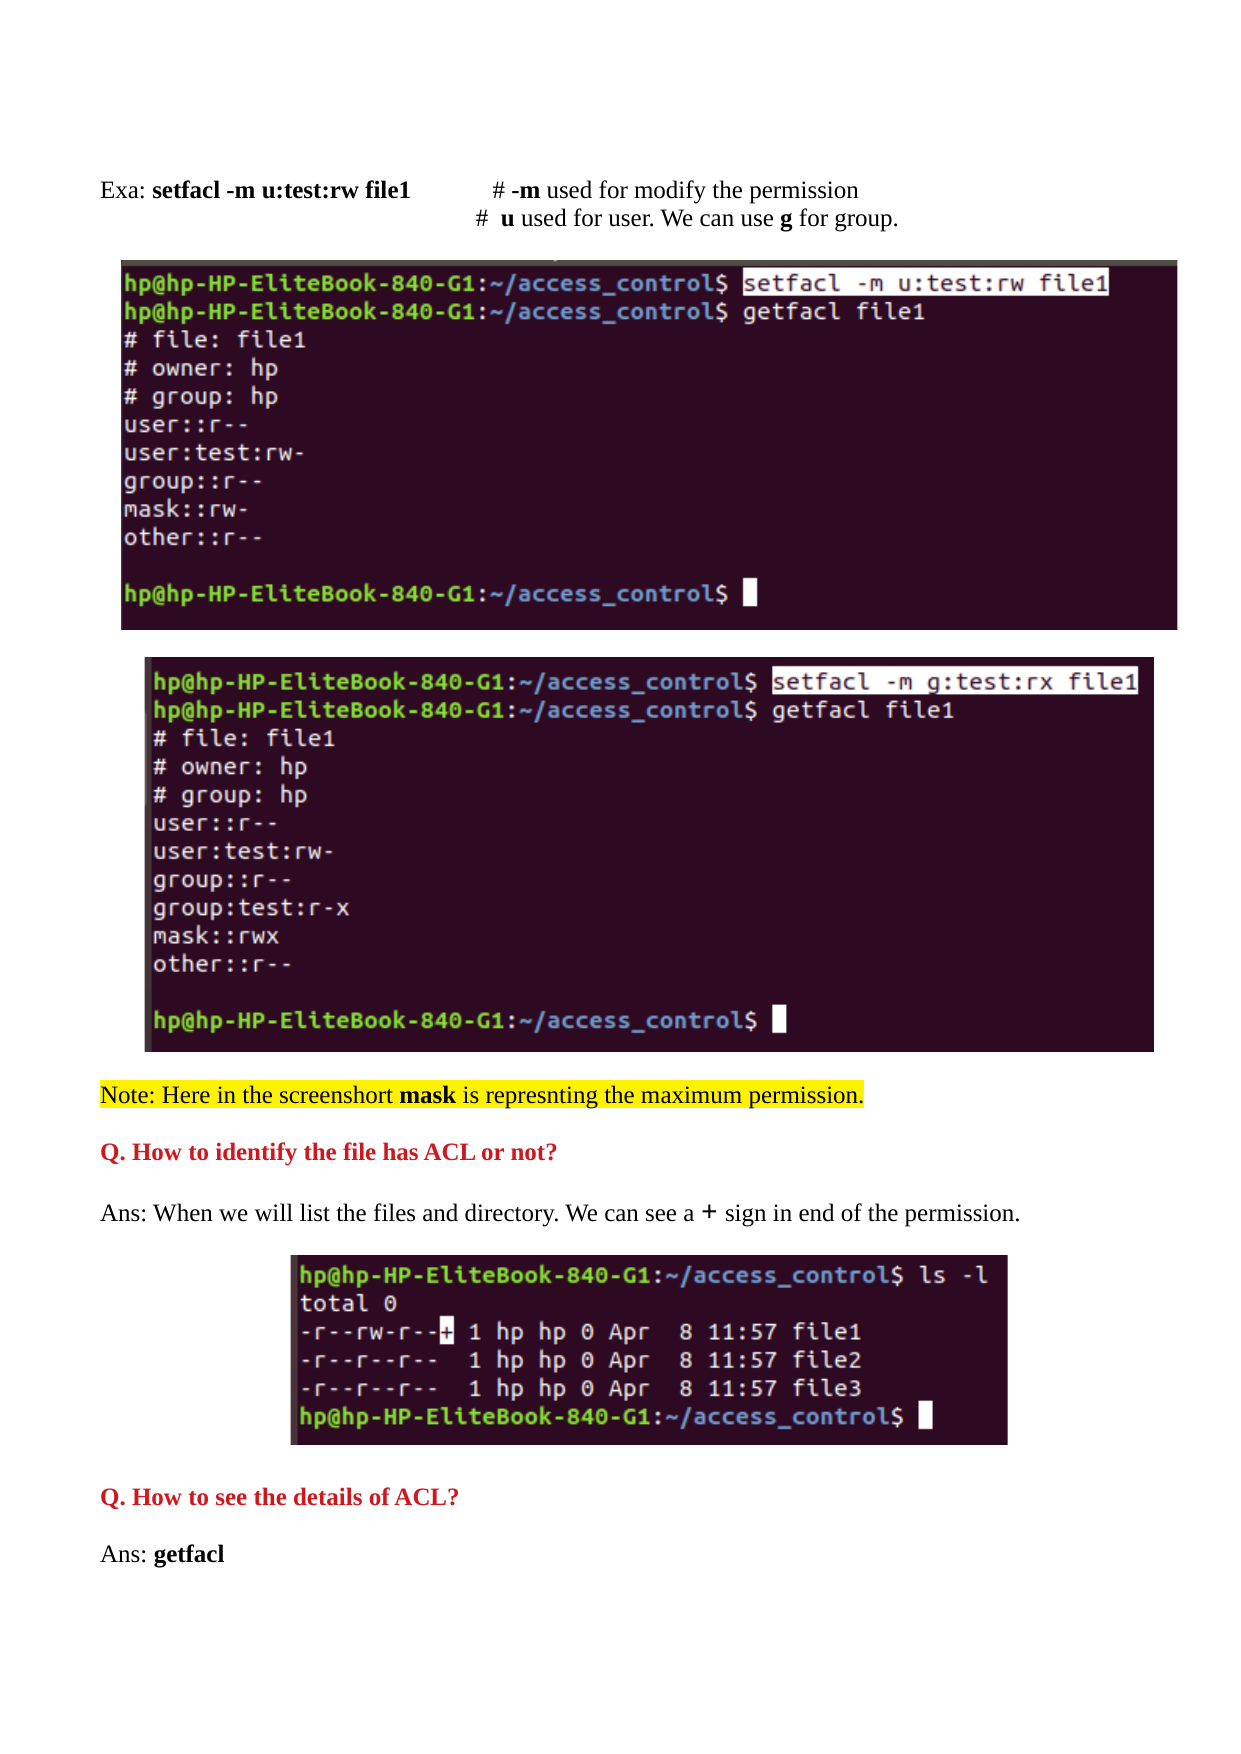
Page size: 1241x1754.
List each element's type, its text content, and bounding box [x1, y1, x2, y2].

picture [121, 260, 1178, 630]
text Ans: getfacl [100, 1539, 1198, 1568]
picture [290, 1255, 1008, 1445]
text Q. How to see the details of ACL? [100, 1482, 1198, 1511]
text # u used for user. We can use g for group. [100, 203, 1198, 232]
text Q. How to identify the file has ACL or not? [100, 1137, 1198, 1166]
text Exa: setfacl -m u:test:rw file1 # -m used for modify the permission [100, 175, 1198, 203]
text Ans: When we will list the files and directory. We can see a + sign in end of the permission. [100, 1194, 1198, 1227]
picture [144, 657, 1154, 1052]
text Note: Here in the screenshort mask is represnting the maximum permission. [100, 1080, 1198, 1108]
